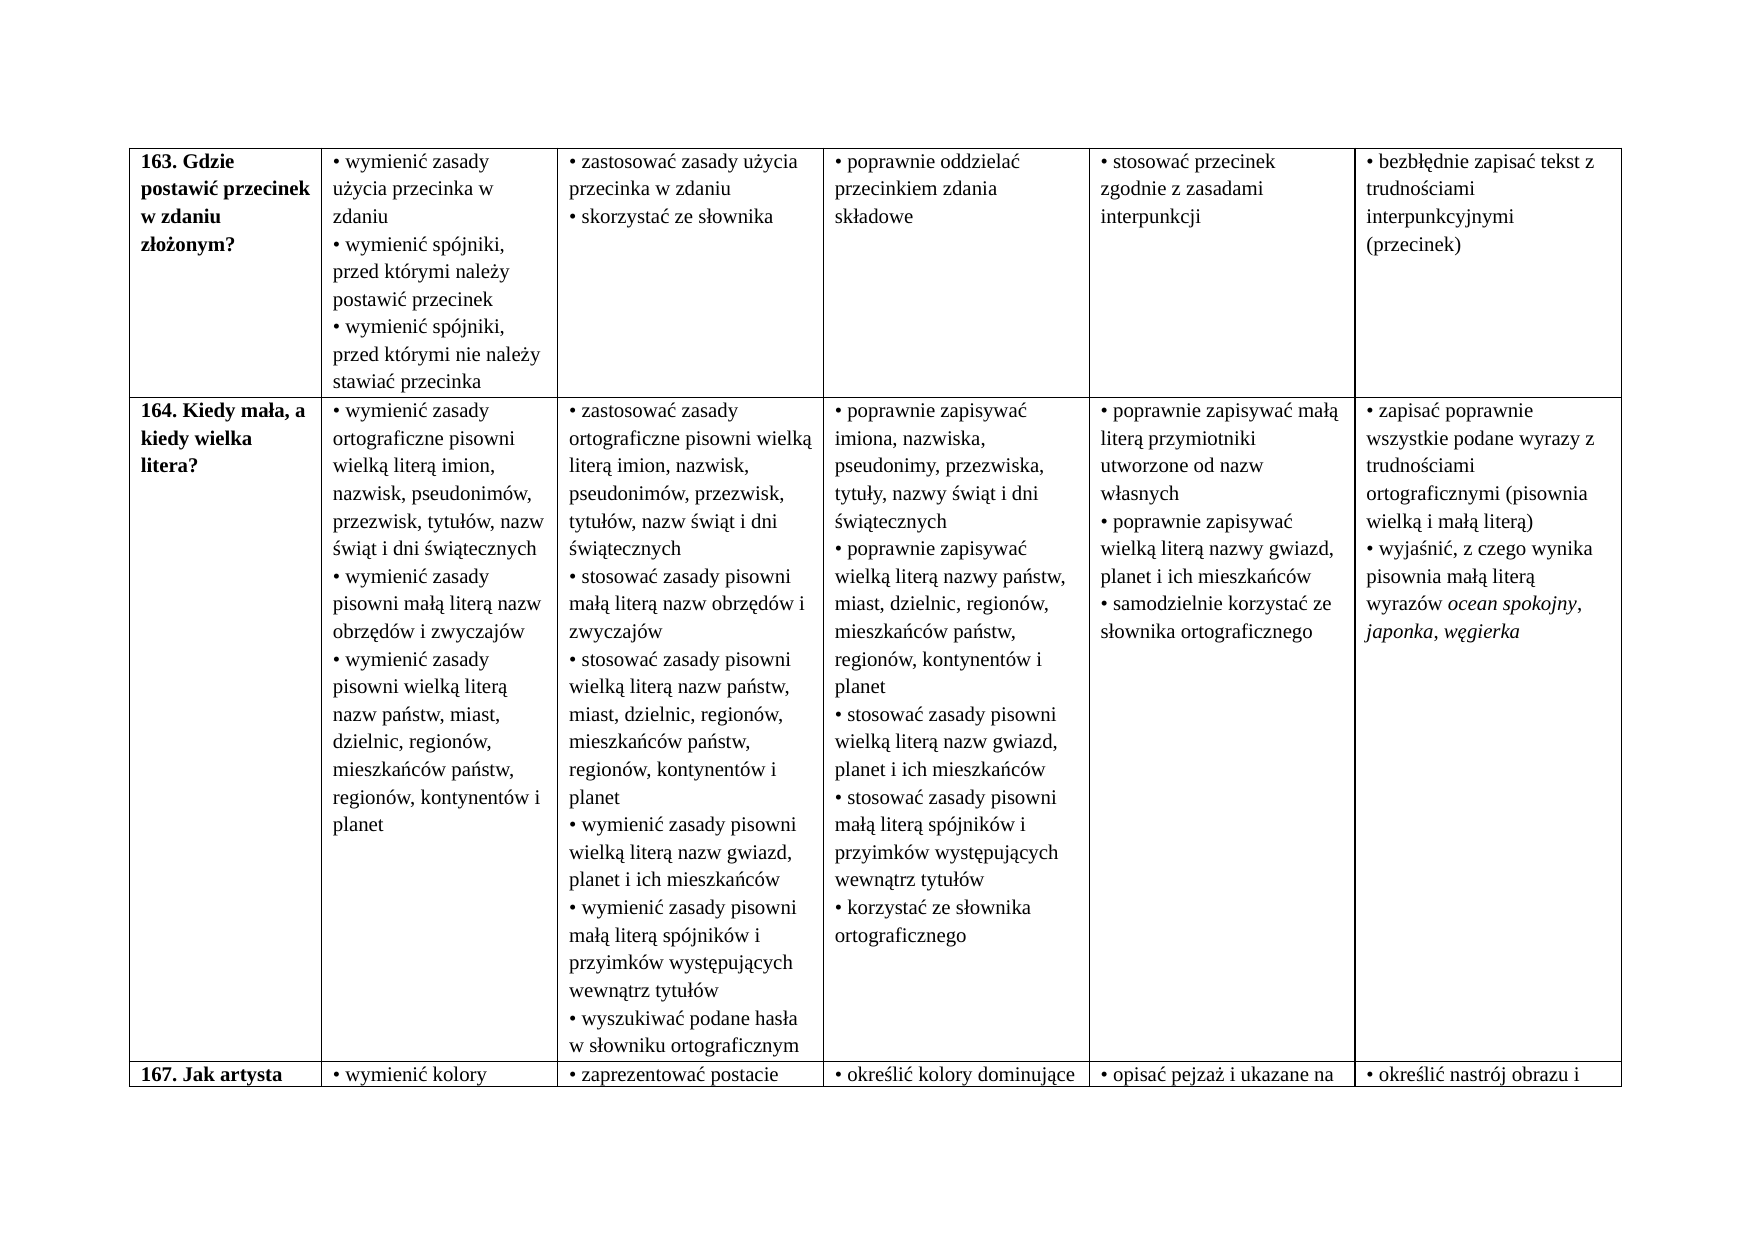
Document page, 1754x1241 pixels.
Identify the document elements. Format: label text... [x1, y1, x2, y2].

table_cell • zastosować zasady ortograficzne pisowni wielką literą imion, nazwisk, pseudonimów, przezwisk, tytułów, nazw świąt i dni świątecznych • stosować zasady pisowni małą literą nazw obrzędów i zwyczajów • stosować zasady pisowni wielką literą nazw państw, miast, dzielnic, regionów, mieszkańców państw, regionów, kontynentów i planet • wymienić zasady pisowni wielką literą nazw gwiazd, planet i ich mieszkańców • wymienić zasady pisowni małą literą spójników i przyimków występujących wewnątrz tytułów • wyszukiwać podane hasła w słowniku ortograficznym [558, 398, 823, 1061]
table_cell • bezbłędnie zapisać tekst z trudnościami interpunkcyjnymi (przecinek) [1356, 149, 1621, 397]
table_cell • określić nastrój obrazu i [1356, 1062, 1621, 1086]
table_cell • zapisać poprawnie wszystkie podane wyrazy z trudnościami ortograficznymi (pisownia wielką i małą literą) • wyjaśnić, z czego wynika pisownia małą literą wyrazów ocean spokojny, japonka, węgierka [1356, 398, 1621, 1061]
table_cell • wymienić kolory [322, 1062, 557, 1086]
table_cell • zaprezentować postacie [558, 1062, 823, 1086]
table_cell • zastosować zasady użycia przecinka w zdaniu • skorzystać ze słownika [558, 149, 823, 397]
table_cell 167. Jak artysta [130, 1062, 321, 1086]
table_cell • stosować przecinek zgodnie z zasadami interpunkcji [1090, 149, 1354, 397]
table_cell • poprawnie zapisywać imiona, nazwiska, pseudonimy, przezwiska, tytuły, nazwy świąt i dni świątecznych • poprawnie zapisywać wielką literą nazwy państw, miast, dzielnic, regionów, mieszkańców państw, regionów, kontynentów i planet • stosować zasady pisowni wielką literą nazw gwiazd, planet i ich mieszkańców • stosować zasady pisowni małą literą spójników i przyimków występujących wewnątrz tytułów • korzystać ze słownika ortograficznego [824, 398, 1089, 1061]
table_cell • określić kolory dominujące [824, 1062, 1089, 1086]
table_cell • poprawnie zapisywać małą literą przymiotniki utworzone od nazw własnych • poprawnie zapisywać wielką literą nazwy gwiazd, planet i ich mieszkańców • samodzielnie korzystać ze słownika ortograficznego [1090, 398, 1354, 1061]
table_cell • opisać pejzaż i ukazane na [1090, 1062, 1354, 1086]
table_cell • wymienić zasady użycia przecinka w zdaniu • wymienić spójniki, przed którymi należy postawić przecinek • wymienić spójniki, przed którymi nie należy stawiać przecinka [322, 149, 557, 397]
table_cell 164. Kiedy mała, a kiedy wielka litera? [130, 398, 321, 1061]
table_cell 163. Gdzie postawić przecinek w zdaniu złożonym? [130, 149, 321, 397]
table_cell • poprawnie oddzielać przecinkiem zdania składowe [824, 149, 1089, 397]
table_cell • wymienić zasady ortograficzne pisowni wielką literą imion, nazwisk, pseudonimów, przezwisk, tytułów, nazw świąt i dni świątecznych • wymienić zasady pisowni małą literą nazw obrzędów i zwyczajów • wymienić zasady pisowni wielką literą nazw państw, miast, dzielnic, regionów, mieszkańców państw, regionów, kontynentów i planet [322, 398, 557, 1061]
